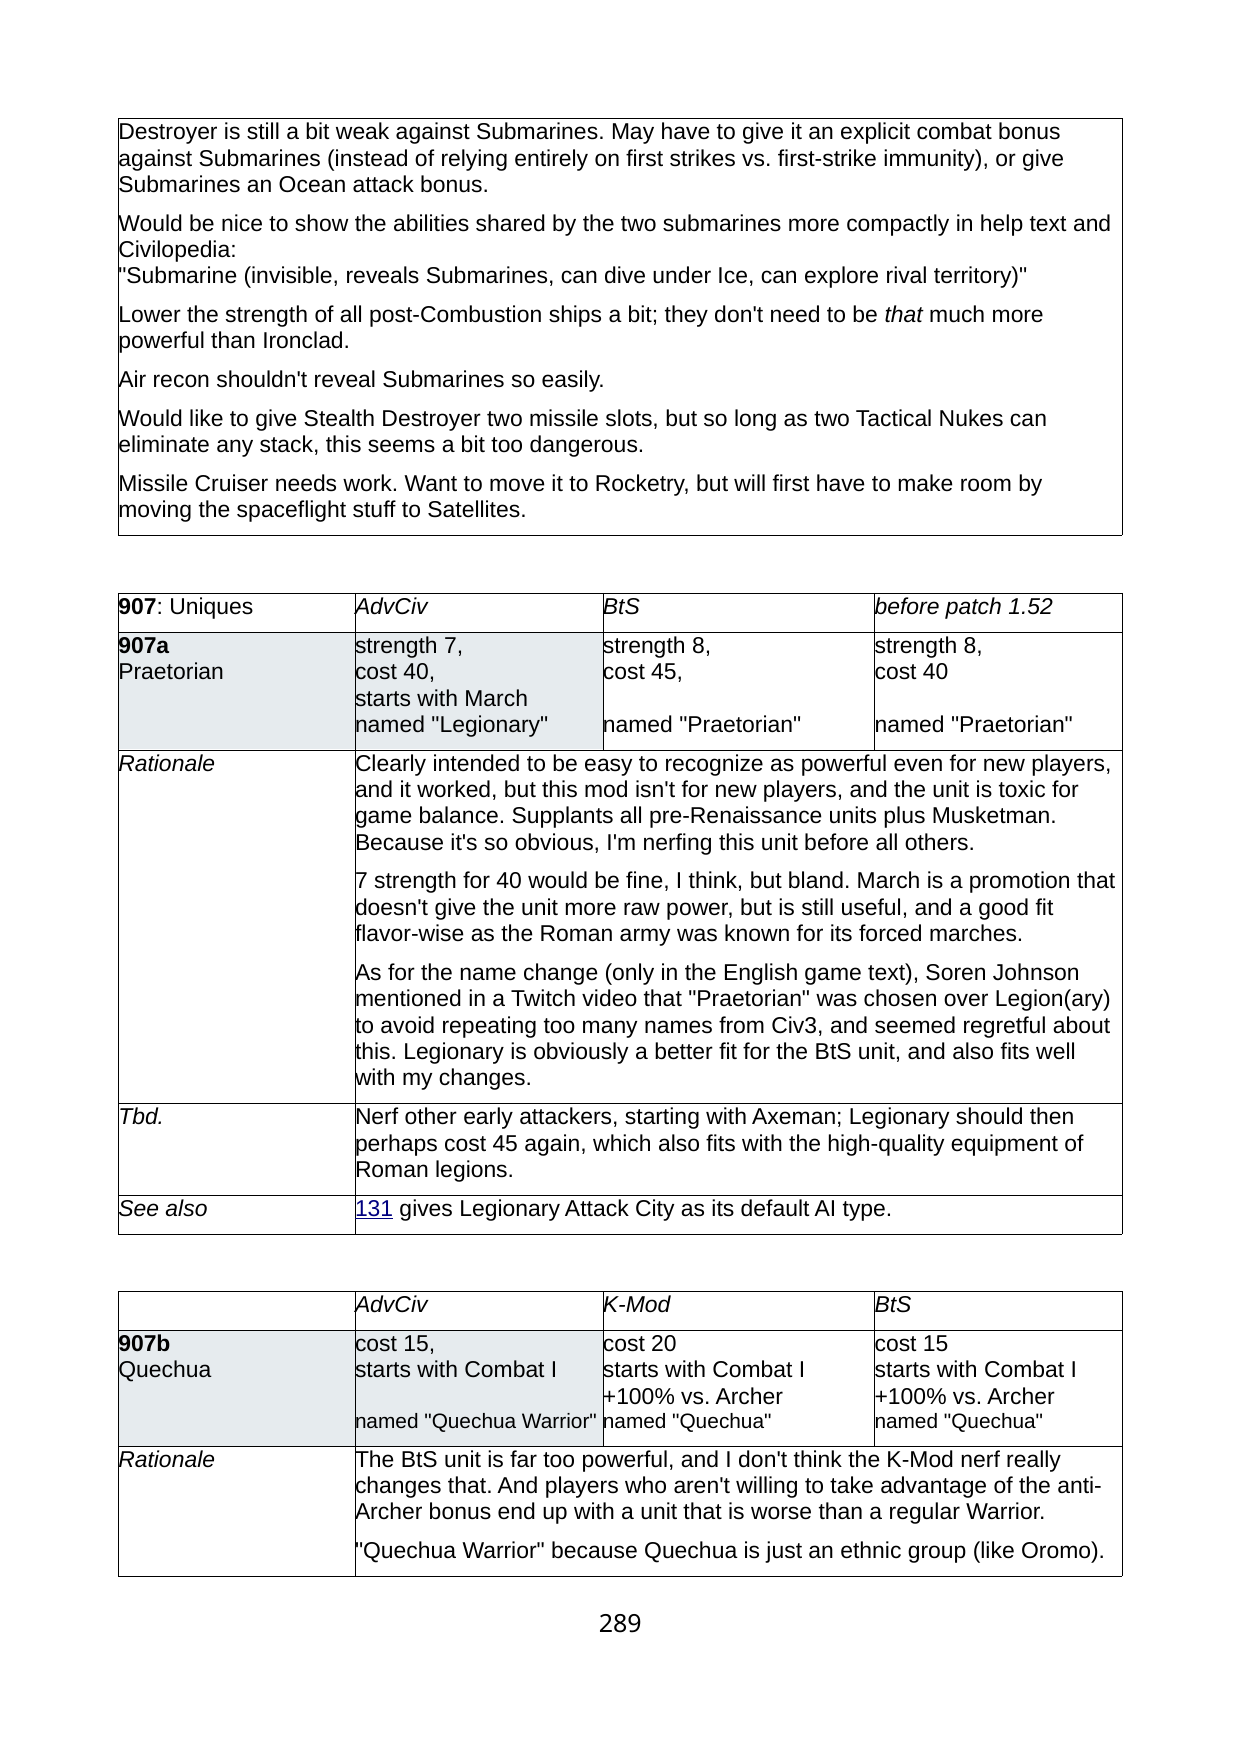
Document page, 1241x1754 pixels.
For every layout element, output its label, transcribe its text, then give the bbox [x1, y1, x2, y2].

table_cell 131 gives Legionary Attack City as its default AI type. [356, 1196, 1122, 1233]
table_cell Rationale [119, 1447, 355, 1576]
table_header BtS [604, 594, 874, 632]
table_cell Tbd. [119, 1104, 355, 1195]
table_cell cost 15, starts with Combat I named "Quechua Warrior" [356, 1331, 603, 1446]
table_cell Nerf other early attackers, starting with Axeman; Legionary should then perhaps cost 45 again, which also fits with the high-quality equipment of Roman legions. [356, 1104, 1122, 1195]
table_cell strength 8, cost 40 named "Praetorian" [875, 633, 1122, 749]
table_header K-Mod [604, 1292, 874, 1330]
table_cell cost 15 starts with Combat I +100% vs. Archer named "Quechua" [875, 1331, 1122, 1446]
table_header before patch 1.52 [875, 594, 1122, 632]
table_header BtS [875, 1292, 1122, 1330]
table_cell Destroyer is still a bit weak against Submarines. May have to give it an explicit combat bonus against Submarines (instead of relying entirely on first strikes vs. first-strike immunity), or give Submarines an Ocean attack bonus. Would be nice to show the abilities shared by the two submarines more compactly in help text and Civilopedia: "Submarine (invisible, reveals Submarines, can dive under Ice, can explore rival territory)" Lower the strength of all post-Combustion ships a bit; they don't need to be that much more powerful than Ironclad. Air recon shouldn't reveal Submarines so easily. Would like to give Stealth Destroyer two missile slots, but so long as two Tactical Nukes can eliminate any stack, this seems a bit too dangerous. Missile Cruiser needs work. Want to move it to Rocketry, but will first have to make room by moving the spaceflight stuff to Satellites. [119, 119, 1122, 535]
table_cell See also [119, 1196, 355, 1233]
table_header [119, 1292, 355, 1330]
table_cell Rationale [119, 751, 355, 1103]
table_header AdvCiv [356, 594, 603, 632]
table_cell The BtS unit is far too powerful, and I don't think the K-Mod nerf really changes that. And players who aren't willing to take advantage of the anti-Archer bonus end up with a unit that is worse than a regular Warrior. "Quechua Warrior" because Quechua is just an ethnic group (like Oromo). [356, 1447, 1122, 1576]
table_header 907: Uniques [119, 594, 355, 632]
table_cell 907b Quechua [119, 1331, 355, 1446]
table_cell cost 20 starts with Combat I +100% vs. Archer named "Quechua" [604, 1331, 874, 1446]
table_cell Clearly intended to be easy to recognize as powerful even for new players, and it worked, but this mod isn't for new players, and the unit is toxic for game balance. Supplants all pre-Renaissance units plus Musketman. Because it's so obvious, I'm nerfing this unit before all others. 7 strength for 40 would be fine, I think, but bland. March is a promotion that doesn't give the unit more raw power, but is still useful, and a good fit flavor-wise as the Roman army was known for its forced marches. As for the name change (only in the English game text), Soren Johnson mentioned in a Twitch video that "Praetorian" was chosen over Legion(ary) to avoid repeating too many names from Civ3, and seemed regretful about this. Legionary is obviously a better fit for the BtS unit, and also fits well with my changes. [356, 751, 1122, 1103]
table_cell 907a Praetorian [119, 633, 355, 749]
table_cell strength 7, cost 40, starts with March named "Legionary" [356, 633, 603, 749]
table_cell strength 8, cost 45, named "Praetorian" [604, 633, 874, 749]
table_header AdvCiv [356, 1292, 603, 1330]
